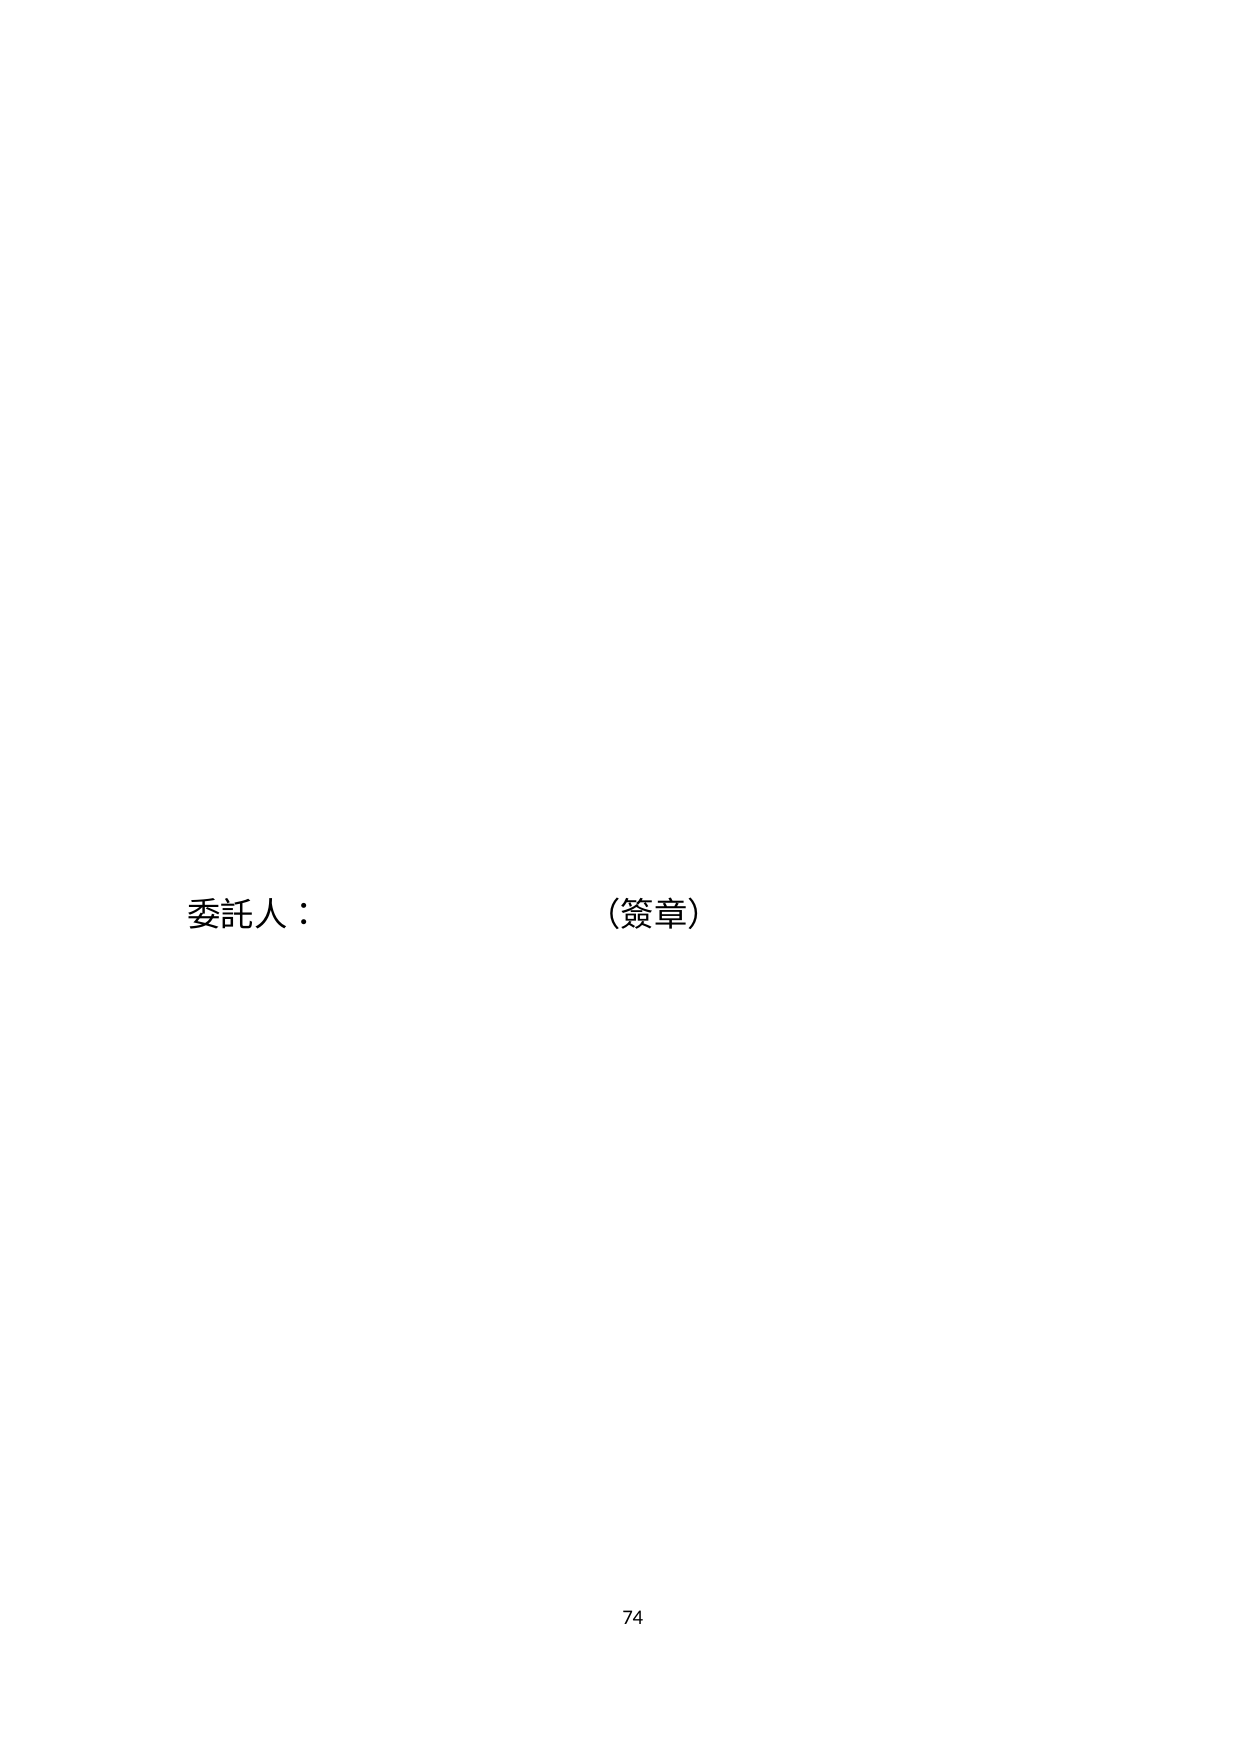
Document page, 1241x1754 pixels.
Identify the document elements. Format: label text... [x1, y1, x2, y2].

text 委託人： （簽章） [187, 871, 1078, 933]
